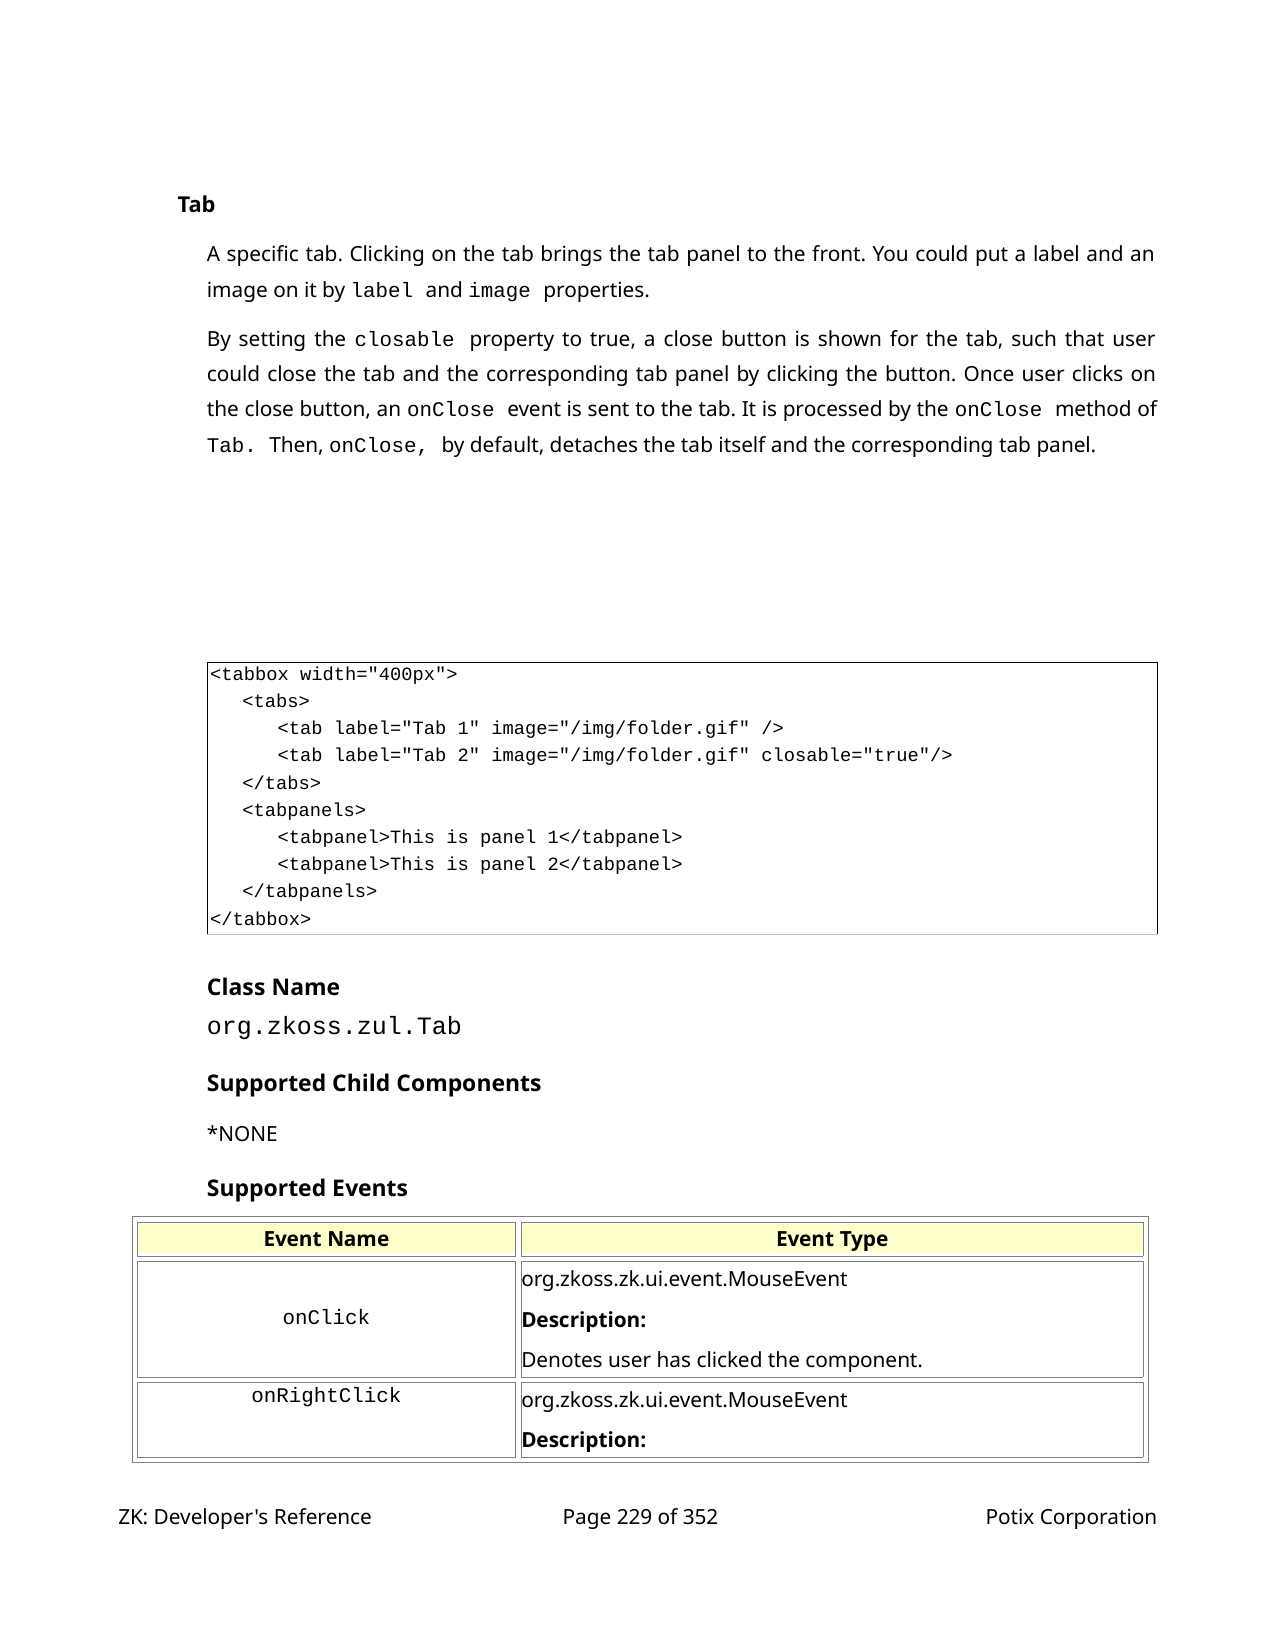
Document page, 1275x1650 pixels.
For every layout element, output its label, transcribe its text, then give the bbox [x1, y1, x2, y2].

text <tab label="Tab 2" image="/img/folder.gif" closable="true"/> [208, 743, 1157, 768]
subtitle Tab [177, 189, 1157, 219]
table_header Event Type [518, 1217, 1146, 1256]
subtitle Supported Child Components [207, 1067, 1157, 1098]
subtitle Supported Events [207, 1172, 1157, 1204]
text </tabpanels> [208, 879, 1157, 903]
text <tabpanels> [208, 798, 1157, 822]
text <tab label="Tab 1" image="/img/folder.gif" /> [208, 716, 1157, 740]
text A specific tab. Clicking on the tab brings the tab panel to the front. You could put a label and an image on it by label and image properties. [207, 239, 1157, 303]
table_header Event Name [134, 1217, 518, 1256]
text org.zkoss.zul.Tab [207, 1014, 1157, 1042]
table_cell org.zkoss.zk.ui.event.MouseEvent Description: [518, 1377, 1146, 1457]
text <tabpanel>This is panel 2</tabpanel> [208, 852, 1157, 876]
subtitle Class Name [207, 970, 1157, 1002]
text <tabbox width="400px"> [208, 663, 1157, 686]
text *NONE [207, 1119, 1157, 1147]
text <tabs> [208, 689, 1157, 713]
text </tabs> [208, 771, 1157, 795]
text </tabbox> [208, 906, 1157, 934]
table_cell org.zkoss.zk.ui.event.MouseEvent Description: Denotes user has clicked the component. [518, 1256, 1146, 1377]
table_cell onRightClick [134, 1377, 518, 1457]
table_cell onClick [134, 1256, 518, 1377]
text By setting the closable property to true, a close button is shown for the tab, such that user could close the tab and the corresponding tab panel by clicking the button. Once user clicks on the close button, an onClose event is sent to the tab. It is processed by the onClose method of Tab. Then, onClose, by default, detaches the tab itself and the corresponding tab panel. [207, 324, 1157, 459]
text <tabpanel>This is panel 1</tabpanel> [208, 825, 1157, 849]
